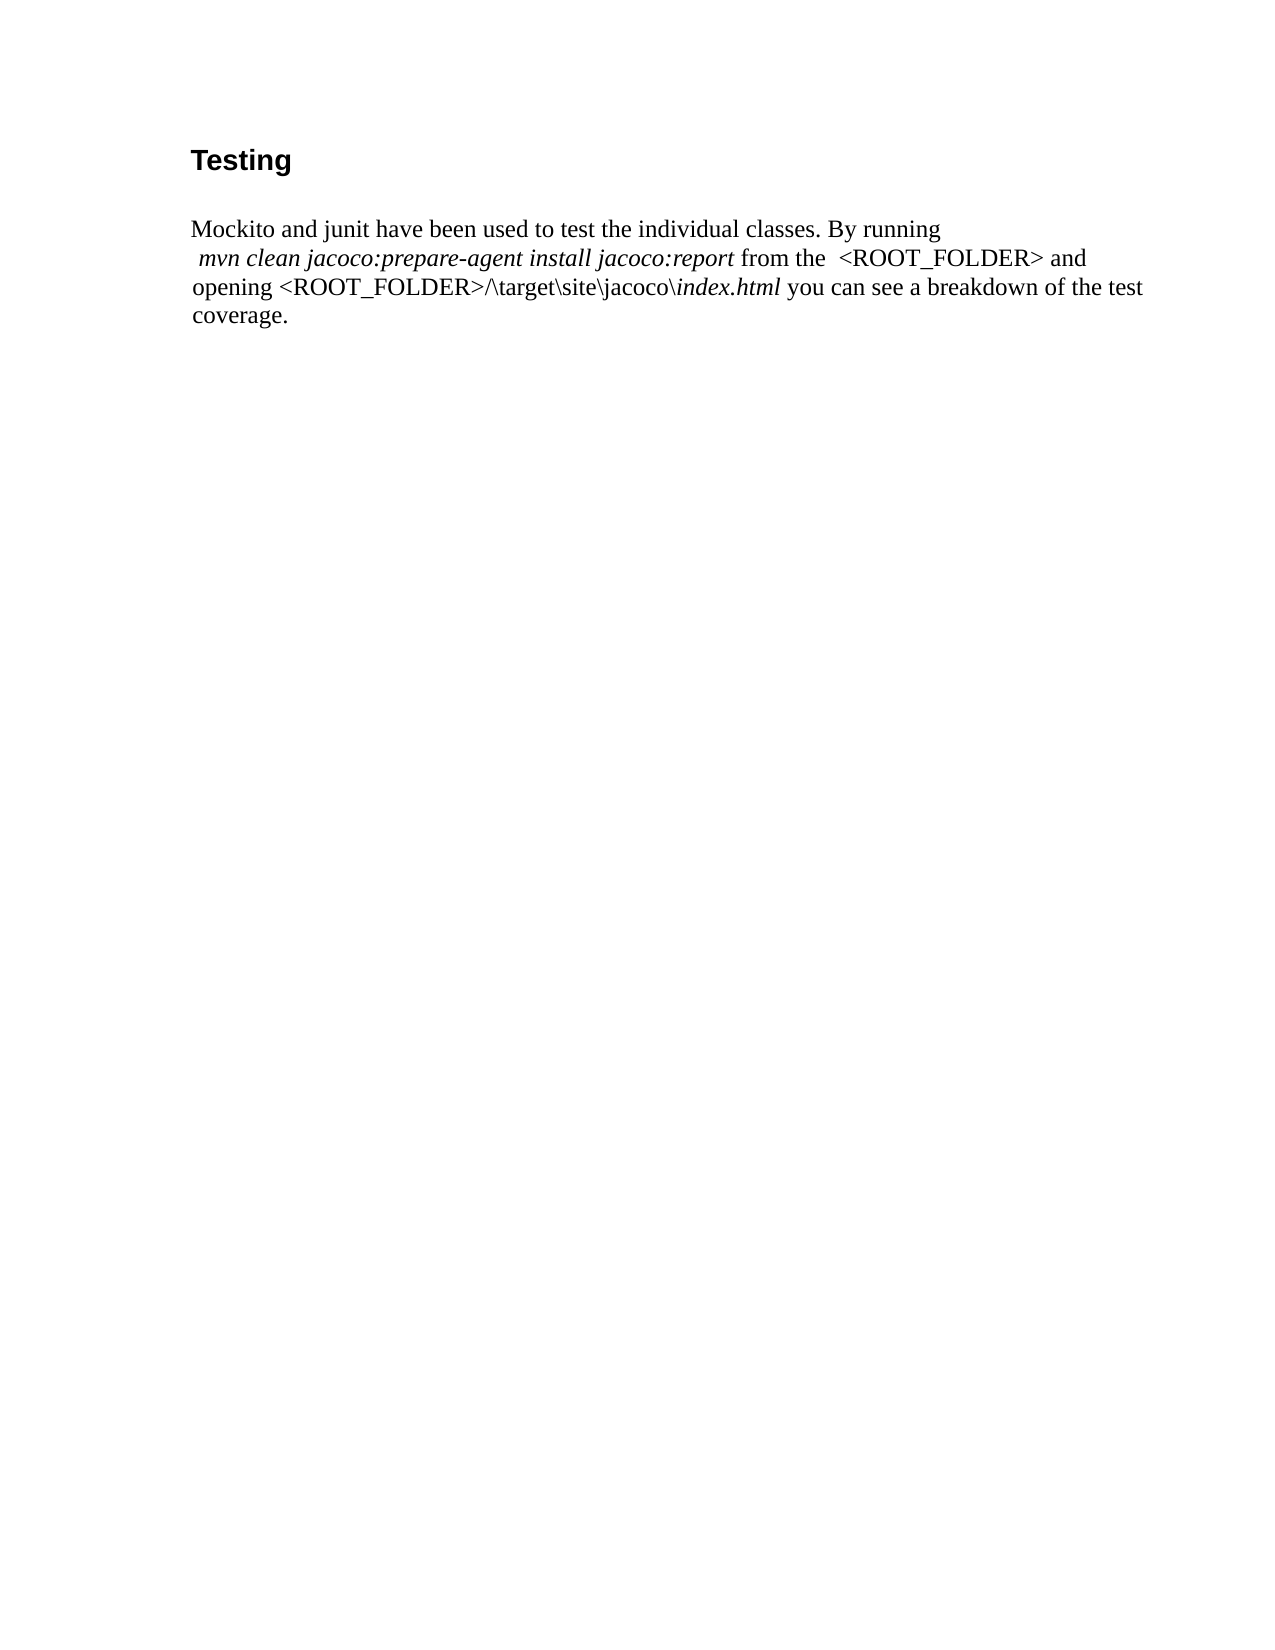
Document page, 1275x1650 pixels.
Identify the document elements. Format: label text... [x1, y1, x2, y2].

subtitle Testing [190, 143, 1157, 177]
subtitle Mockito and junit have been used to test the individual classes. By running mvn clean jacoco:prepare-agent install jacoco:report from the <ROOT_FOLDER> and opening <ROOT_FOLDER>/\target\site\jacoco\index.html you can see a breakdown of the test coverage. [190, 214, 1157, 329]
